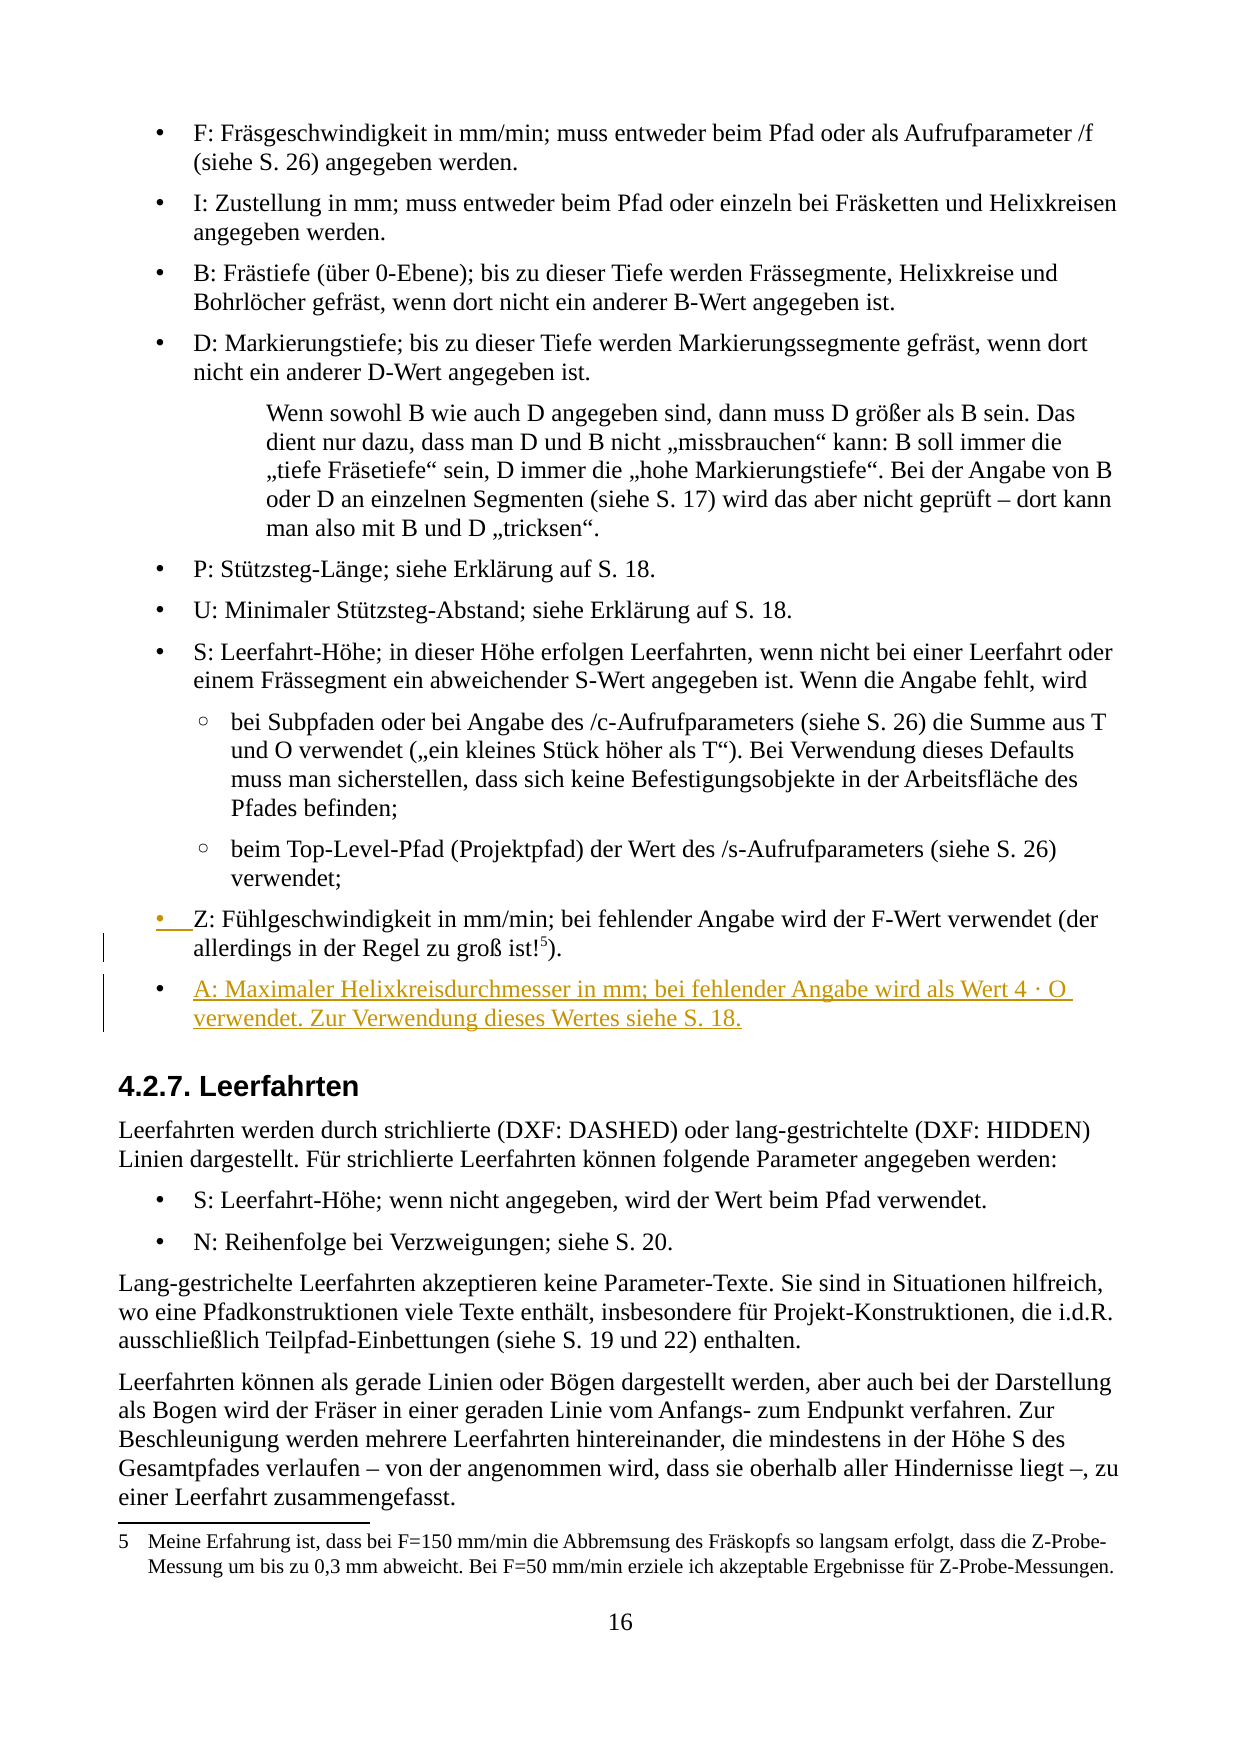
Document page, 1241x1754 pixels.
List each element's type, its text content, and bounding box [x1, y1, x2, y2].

list N: Reihenfolge bei Verzweigungen; siehe S. 19. [156, 1227, 1122, 1255]
subtitle 4.2.7. Leerfahrten [118, 1069, 1122, 1103]
list B: Frästiefe (über 0-Ebene); bis zu dieser Tiefe werden Frässegmente, Helixkreise und Bohrlöcher gefräst, wenn dort nicht ein anderer B-Wert angegeben ist. [156, 258, 1122, 316]
list P: Stützsteg-Länge; siehe Erklärung auf S. 18. [156, 554, 1122, 583]
list D: Markierungstiefe; bis zu dieser Tiefe werden Markierungssegmente gefräst, wenn dort nicht ein anderer D-Wert angegeben ist. [156, 328, 1122, 386]
list Meine Erfahrung ist, dass bei F=150 mm/min die Abbremsung des Fräskopfs so langsam erfolgt, dass die Z-Probe-Messung um bis zu 0,3 mm abweicht. Bei F=50 mm/min erziele ich akzeptable Ergebnisse für Z-Probe-Messungen. [118, 1529, 1122, 1578]
text Lang-gestrichelte Leerfahrten akzeptieren keine Parameter-Texte. Sie sind in Situationen hilfreich, wo eine Pfadkonstruktionen viele Texte enthält, insbesondere für Projekt-Konstruktionen, die i.d.R. ausschließlich Teilpfad-Einbettungen (siehe S. 18 und 22) enthalten. [118, 1268, 1122, 1354]
list F: Fräsgeschwindigkeit in mm/min; muss entweder beim Pfad oder als Aufrufparameter /f (siehe S. 25) angegeben werden. [156, 118, 1122, 176]
text Leerfahrten werden durch strichlierte (DXF: DASHED) oder lang-gestrichtelte (DXF: HIDDEN) Linien dargestellt. Für strichlierte Leerfahrten können folgende Parameter angegeben werden: [118, 1115, 1122, 1173]
list beim Top-Level-Pfad (Projektpfad) der Wert des /s-Aufrufparameters (siehe S. 25) verwendet; [193, 834, 1122, 892]
list U: Minimaler Stützsteg-Abstand; siehe Erklärung auf S. 18. [156, 596, 1122, 624]
text Leerfahrten können als gerade Linien oder Bögen dargestellt werden, aber auch bei der Darstellung als Bogen wird der Fräser in einer geraden Linie vom Anfangs- zum Endpunkt verfahren. Zur Beschleunigung werden mehrere Leerfahrten hintereinander, die mindestens in der Höhe S des Gesamtpfades verlaufen – von der angenommen wird, dass sie oberhalb aller Hindernisse liegt –, zu einer Leerfahrt zusammengefasst. [118, 1367, 1122, 1510]
text Wenn sowohl B wie auch D angegeben sind, dann muss D größer als B sein. Das dient nur dazu, dass man D und B nicht „missbrauchen“ kann: B soll immer die „tiefe Fräsetiefe“ sein, D immer die „hohe Markierungstiefe“. Bei der Angabe von B oder D an einzelnen Segmenten (siehe S. 16) wird das aber nicht geprüft – dort kann man also mit B und D „tricksen“. [266, 398, 1122, 542]
list Z: Fühlgeschwindigkeit in mm/min; bei fehlender Angabe wird der F-Wert verwendet (der allerdings in der Regel zu groß ist!). [156, 904, 1122, 962]
list A: Maximaler Helixkreisdurchmesser in mm; bei fehlender Angabe wird als Wert 4 · O verwendet. Zur Verwendung dieses Wertes siehe S. 17. [156, 974, 1122, 1032]
list S: Leerfahrt-Höhe; wenn nicht angegeben, wird der Wert beim Pfad verwendet. [156, 1185, 1122, 1214]
list I: Zustellung in mm; muss entweder beim Pfad oder einzeln bei Fräsketten und Helixkreisen angegeben werden. [156, 188, 1122, 246]
list S: Leerfahrt-Höhe; in dieser Höhe erfolgen Leerfahrten, wenn nicht bei einer Leerfahrt oder einem Frässegment ein abweichender S-Wert angegeben ist. Wenn die Angabe fehlt, wird [156, 637, 1122, 694]
list bei Subpfaden oder bei Angabe des /c-Aufrufparameters (siehe S. 25) die Summe aus T und O verwendet („ein kleines Stück höher als T“). Bei Verwendung dieses Defaults muss man sicherstellen, dass sich keine Befestigungsobjekte in der Arbeitsfläche des Pfades befinden; [193, 707, 1122, 822]
